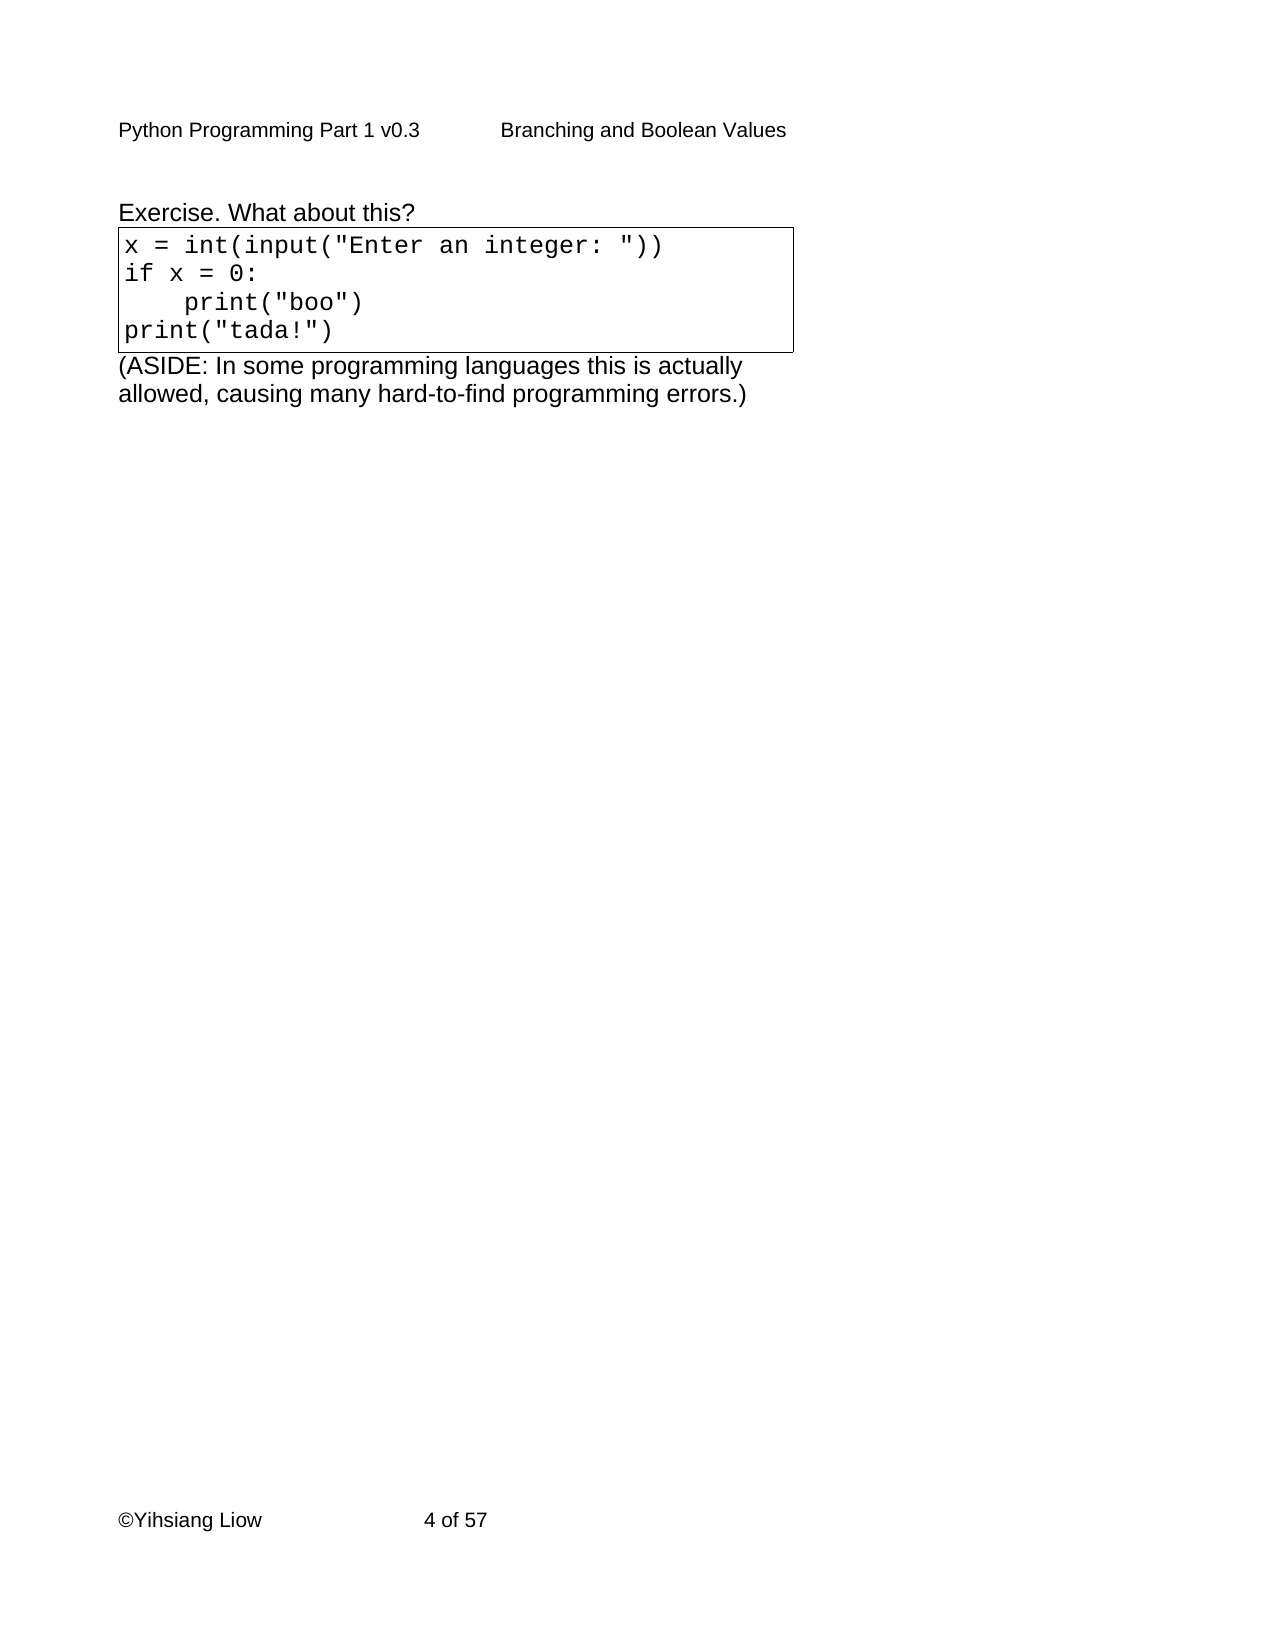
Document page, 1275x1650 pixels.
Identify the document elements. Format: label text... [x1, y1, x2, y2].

text (ASIDE: In some programming languages this is actually allowed, causing many hard-to-find programming errors.) [118, 353, 793, 407]
table_header x = int(input("Enter an integer: ")) if x = 0: print("boo") print("tada!") [119, 228, 793, 352]
text Exercise. What about this? [118, 199, 793, 227]
